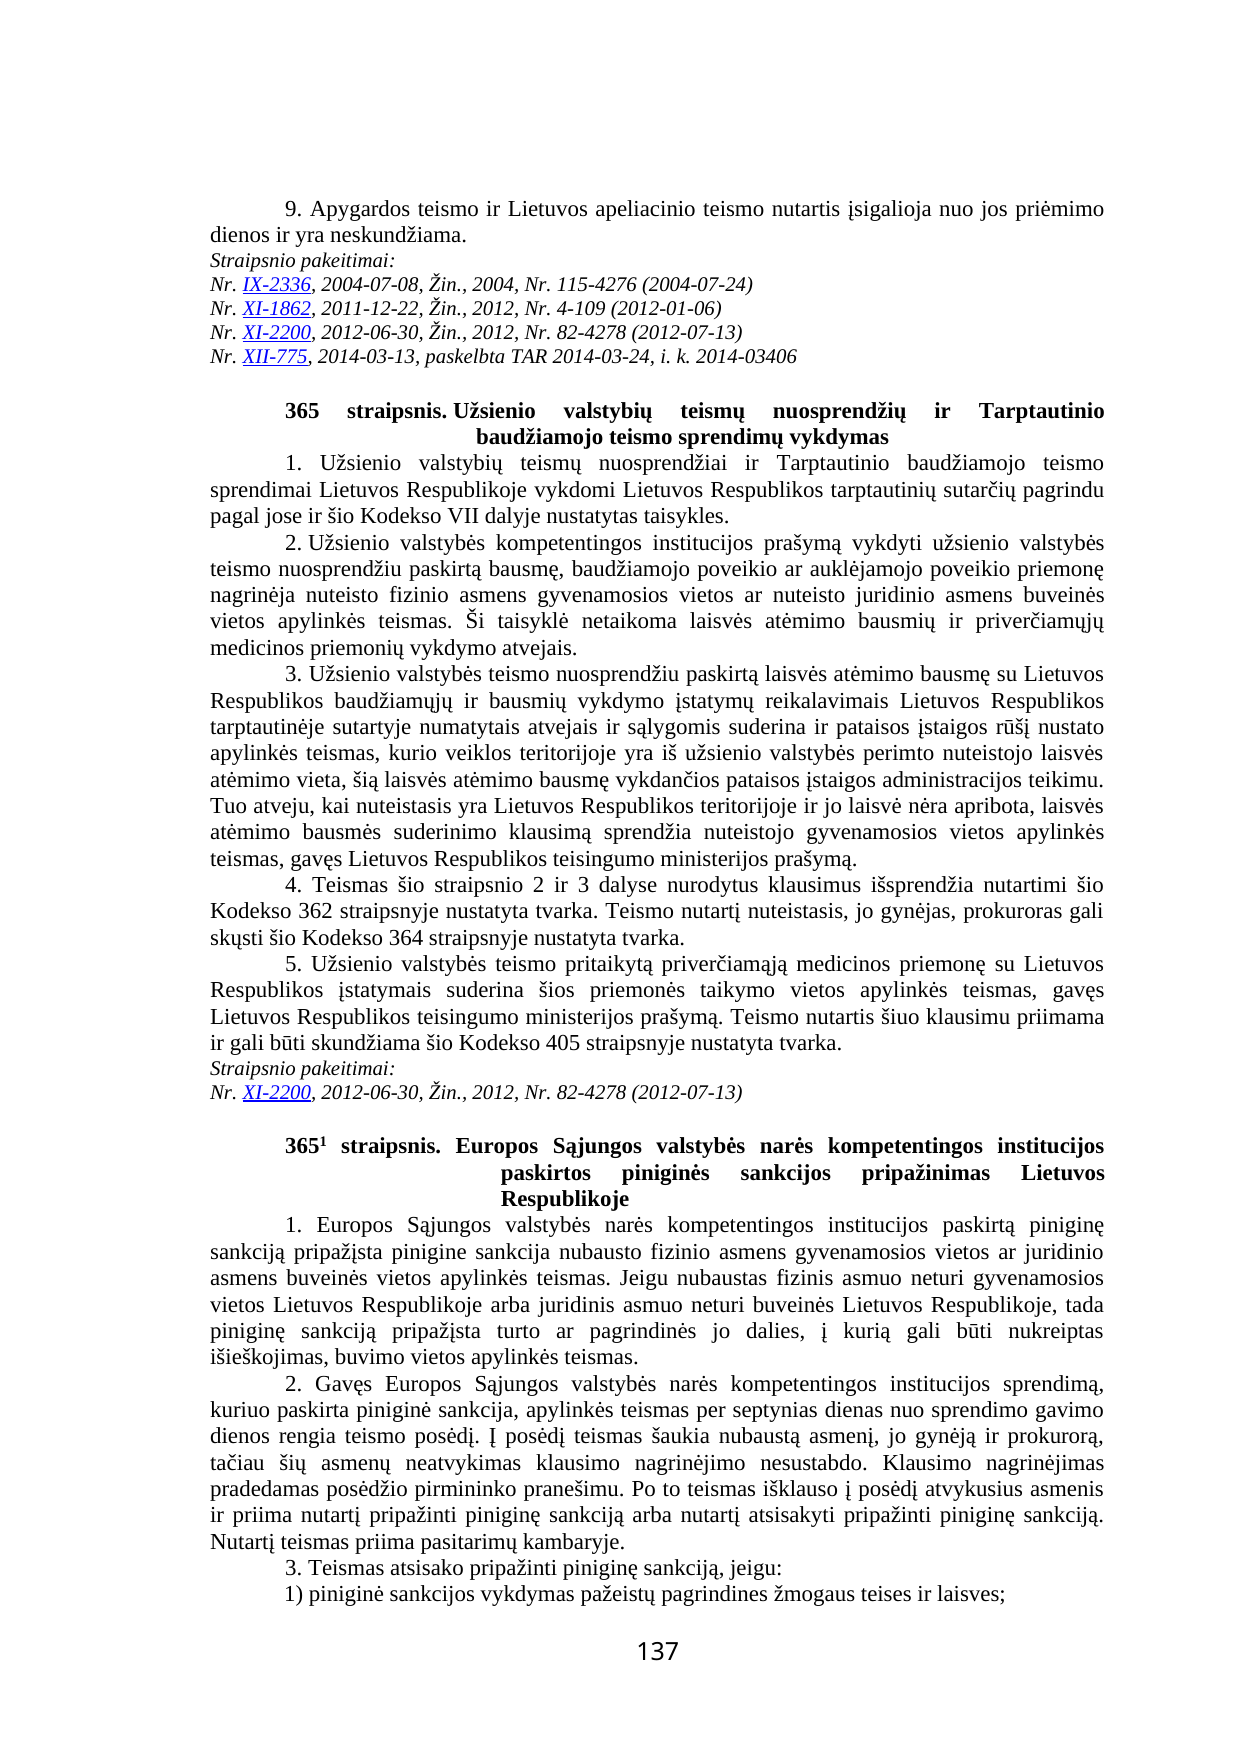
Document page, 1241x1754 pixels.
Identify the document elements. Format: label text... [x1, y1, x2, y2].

text 5. Užsienio valstybės teismo pritaikytą priverčiamąją medicinos priemonę su Lietuvos Respublikos įstatymais suderina šios priemonės taikymo vietos apylinkės teismas, gavęs Lietuvos Respublikos teisingumo ministerijos prašymą. Teismo nutartis šiuo klausimu priimama ir gali būti skundžiama šio Kodekso 405 straipsnyje nustatyta tvarka. [210, 950, 1106, 1056]
text Nr. XI-2200, 2012-06-30, Žin., 2012, Nr. 82-4278 (2012-07-13) [210, 1080, 1106, 1104]
text 1. Europos Sąjungos valstybės narės kompetentingos institucijos paskirtą piniginę sankciją pripažįsta pinigine sankcija nubausto fizinio asmens gyvenamosios vietos ar juridinio asmens buveinės vietos apylinkės teismas. Jeigu nubaustas fizinis asmuo neturi gyvenamosios vietos Lietuvos Respublikoje arba juridinis asmuo neturi buveinės Lietuvos Respublikoje, tada piniginę sankciją pripažįsta turto ar pagrindinės jo dalies, į kurią gali būti nukreiptas išieškojimas, buvimo vietos apylinkės teismas. [210, 1212, 1106, 1370]
text Nr. XII-775, 2014-03-13, paskelbta TAR 2014-03-24, i. k. 2014-03406 [210, 344, 1106, 368]
text Nr. XI-2200, 2012-06-30, Žin., 2012, Nr. 82-4278 (2012-07-13) [210, 320, 1106, 344]
text 2. Užsienio valstybės kompetentingos institucijos prašymą vykdyti užsienio valstybės teismo nuosprendžiu paskirtą bausmę, baudžiamojo poveikio ar auklėjamojo poveikio priemonę nagrinėja nuteisto fizinio asmens gyvenamosios vietos ar nuteisto juridinio asmens buveinės vietos apylinkės teismas. Ši taisyklė netaikoma laisvės atėmimo bausmių ir priverčiamųjų medicinos priemonių vykdymo atvejais. [210, 528, 1106, 660]
text 365 straipsnis. Užsienio valstybių teismų nuosprendžių ir Tarptautinio baudžiamojo teismo sprendimų vykdymas [285, 397, 1106, 449]
text 3651 straipsnis. Europos Sąjungos valstybės narės kompetentingos institucijos paskirtos piniginės sankcijos pripažinimas Lietuvos Respublikoje [285, 1132, 1106, 1212]
text 3. Užsienio valstybės teismo nuosprendžiu paskirtą laisvės atėmimo bausmę su Lietuvos Respublikos baudžiamųjų ir bausmių vykdymo įstatymų reikalavimais Lietuvos Respublikos tarptautinėje sutartyje numatytais atvejais ir sąlygomis suderina ir pataisos įstaigos rūšį nustato apylinkės teismas, kurio veiklos teritorijoje yra iš užsienio valstybės perimto nuteistojo laisvės atėmimo vieta, šią laisvės atėmimo bausmę vykdančios pataisos įstaigos administracijos teikimu. Tuo atveju, kai nuteistasis yra Lietuvos Respublikos teritorijoje ir jo laisvė nėra apribota, laisvės atėmimo bausmės suderinimo klausimą sprendžia nuteistojo gyvenamosios vietos apylinkės teismas, gavęs Lietuvos Respublikos teisingumo ministerijos prašymą. [210, 660, 1106, 871]
text 2. Gavęs Europos Sąjungos valstybės narės kompetentingos institucijos sprendimą, kuriuo paskirta piniginė sankcija, apylinkės teismas per septynias dienas nuo sprendimo gavimo dienos rengia teismo posėdį. Į posėdį teismas šaukia nubaustą asmenį, jo gynėją ir prokurorą, tačiau šių asmenų neatvykimas klausimo nagrinėjimo nesustabdo. Klausimo nagrinėjimas pradedamas posėdžio pirmininko pranešimu. Po to teismas išklauso į posėdį atvykusius asmenis ir priima nutartį pripažinti piniginę sankciją arba nutartį atsisakyti pripažinti piniginę sankciją. Nutartį teismas priima pasitarimų kambaryje. [210, 1370, 1106, 1554]
text 9. Apygardos teismo ir Lietuvos apeliacinio teismo nutartis įsigalioja nuo jos priėmimo dienos ir yra neskundžiama. [210, 195, 1106, 248]
text Nr. IX-2336, 2004-07-08, Žin., 2004, Nr. 115-4276 (2004-07-24) [210, 272, 1106, 296]
text Straipsnio pakeitimai: [210, 1056, 1106, 1080]
text 3. Teismas atsisako pripažinti piniginę sankciją, jeigu: [210, 1554, 1106, 1581]
text Nr. XI-1862, 2011-12-22, Žin., 2012, Nr. 4-109 (2012-01-06) [210, 296, 1106, 320]
text 1. Užsienio valstybių teismų nuosprendžiai ir Tarptautinio baudžiamojo teismo sprendimai Lietuvos Respublikoje vykdomi Lietuvos Respublikos tarptautinių sutarčių pagrindu pagal jose ir šio Kodekso VII dalyje nustatytas taisykles. [210, 449, 1106, 528]
text 4. Teismas šio straipsnio 2 ir 3 dalyse nurodytus klausimus išsprendžia nutartimi šio Kodekso 362 straipsnyje nustatyta tvarka. Teismo nutartį nuteistasis, jo gynėjas, prokuroras gali skųsti šio Kodekso 364 straipsnyje nustatyta tvarka. [210, 871, 1106, 950]
text 1) piniginė sankcijos vykdymas pažeistų pagrindines žmogaus teises ir laisves; [210, 1581, 1106, 1607]
text Straipsnio pakeitimai: [210, 248, 1106, 272]
